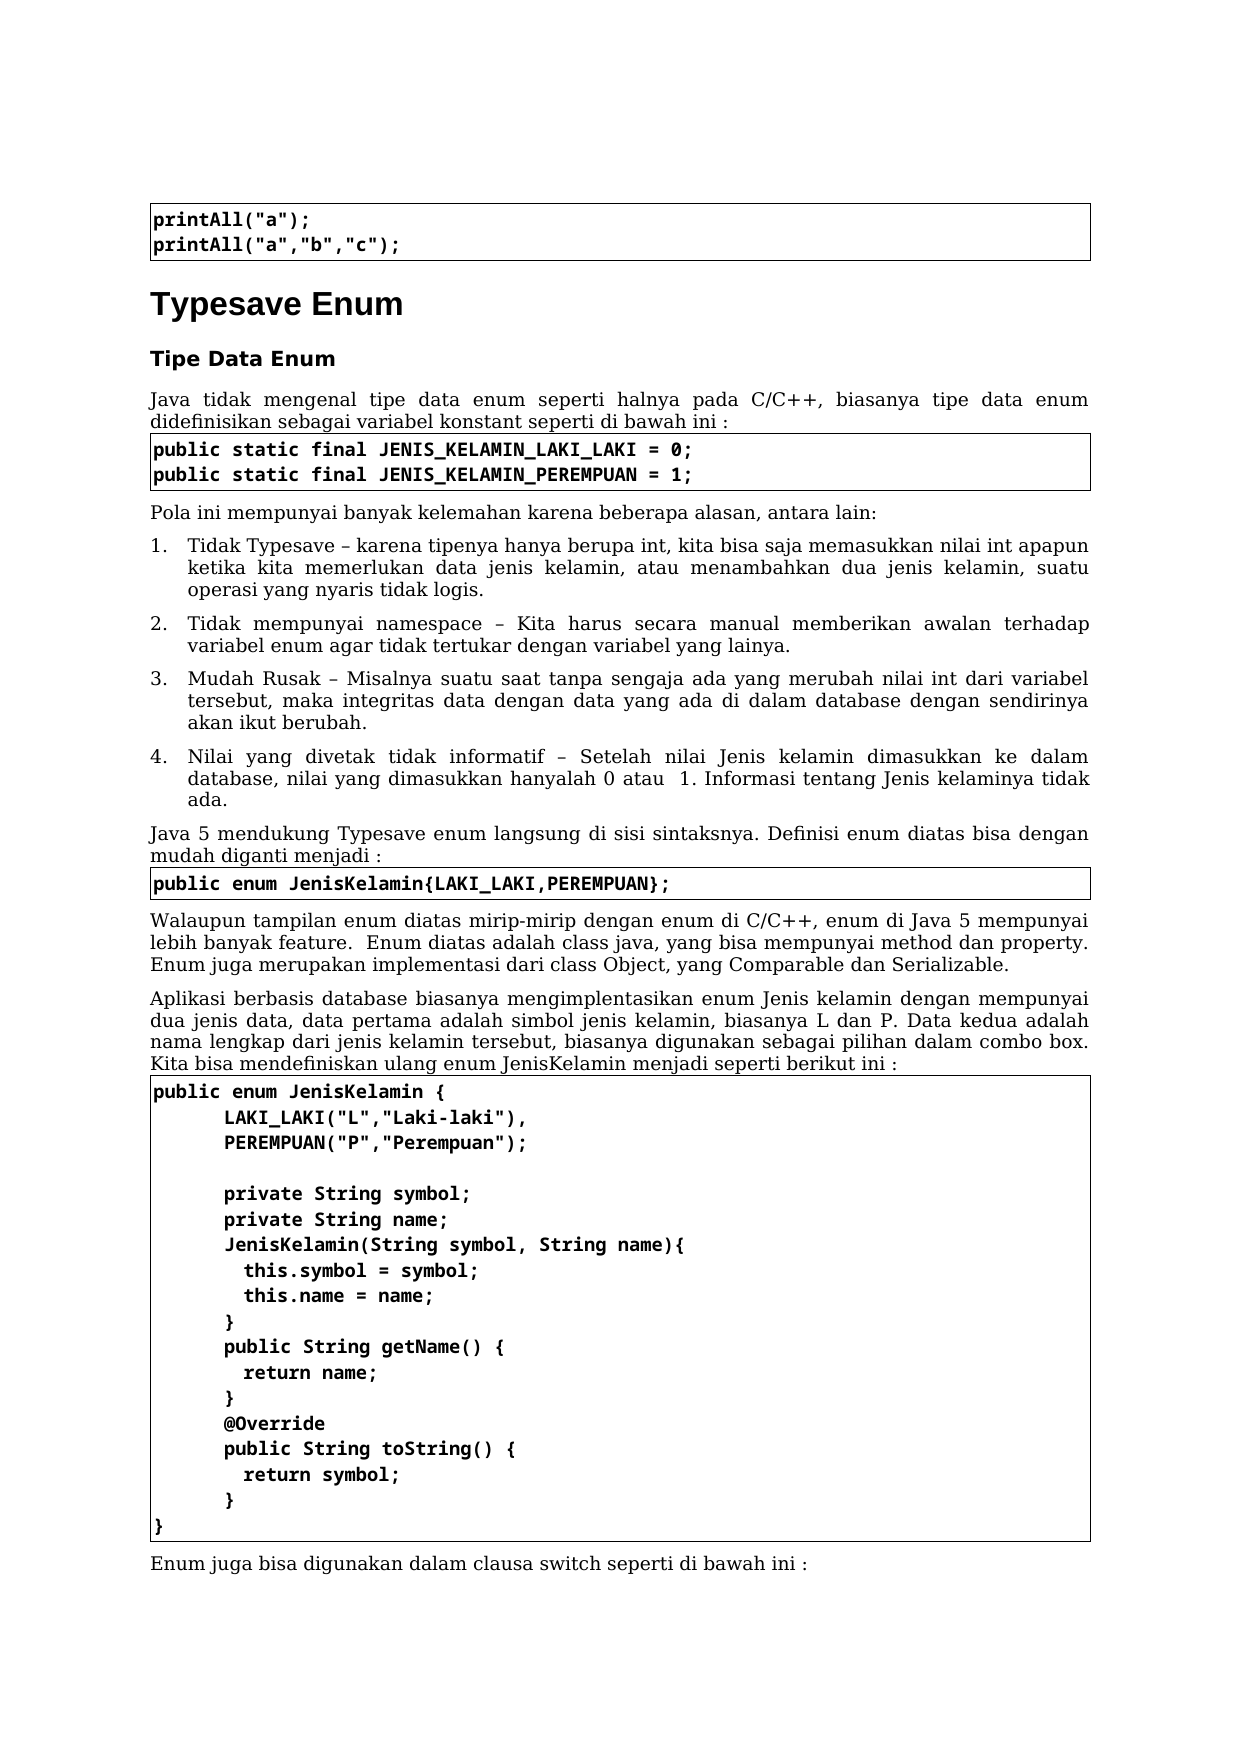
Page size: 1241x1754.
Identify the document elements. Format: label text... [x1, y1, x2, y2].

text Pola ini mempunyai banyak kelemahan karena beberapa alasan, antara lain: [150, 502, 1091, 524]
text LAKI_LAKI("L","Laki-laki"), [151, 1101, 1090, 1126]
text } [151, 1484, 1090, 1509]
text Java 5 mendukung Typesave enum langsung di sisi sintaksnya. Definisi enum diatas bisa dengan mudah diganti menjadi : [150, 823, 1091, 867]
text Aplikasi berbasis database biasanya mengimplentasikan enum Jenis kelamin dengan mempunyai dua jenis data, data pertama adalah simbol jenis kelamin, biasanya L dan P. Data kedua adalah nama lengkap dari jenis kelamin tersebut, biasanya digunakan sebagai pilihan dalam combo box. Kita bisa mendefiniskan ulang enum JenisKelamin menjadi seperti berikut ini : [150, 988, 1091, 1075]
text @Override [151, 1407, 1090, 1433]
text JenisKelamin(String symbol, String name){ [151, 1228, 1090, 1254]
text Enum juga bisa digunakan dalam clausa switch seperti di bawah ini : [150, 1553, 1091, 1574]
text PEREMPUAN("P","Perempuan"); [151, 1126, 1090, 1155]
text public static final JENIS_KELAMIN_PEREMPUAN = 1; [151, 458, 1090, 490]
subtitle Typesave Enum [150, 285, 1091, 323]
list Tidak mempunyai namespace – Kita harus secara manual memberikan awalan terhadap variabel enum agar tidak tertukar dengan variabel yang lainya. [150, 613, 1091, 657]
text private String symbol; [151, 1177, 1090, 1203]
text printAll("a"); [151, 204, 1090, 229]
text } [151, 1305, 1090, 1331]
text public String toString() { [151, 1433, 1090, 1458]
list Tidak Typesave – karena tipenya hanya berupa int, kita bisa saja memasukkan nilai int apapun ketika kita memerlukan data jenis kelamin, atau menambahkan dua jenis kelamin, suatu operasi yang nyaris tidak logis. [150, 535, 1091, 601]
text } [151, 1509, 1090, 1541]
subtitle Tipe Data Enum [150, 347, 1091, 371]
list Nilai yang divetak tidak informatif – Setelah nilai Jenis kelamin dimasukkan ke dalam database, nilai yang dimasukkan hanyalah 0 atau 1. Informasi tentang Jenis kelaminya tidak ada. [150, 746, 1091, 811]
list Mudah Rusak – Misalnya suatu saat tanpa sengaja ada yang merubah nilai int dari variabel tersebut, maka integritas data dengan data yang ada di dalam database dengan sendirinya akan ikut berubah. [150, 668, 1091, 734]
text this.symbol = symbol; [151, 1254, 1090, 1279]
text return symbol; [151, 1458, 1090, 1484]
text public String getName() { [151, 1331, 1090, 1356]
text printAll("a","b","c"); [151, 229, 1090, 260]
text } [151, 1382, 1090, 1407]
text private String name; [151, 1203, 1090, 1228]
text public enum JenisKelamin { [151, 1076, 1090, 1101]
text Java tidak mengenal tipe data enum seperti halnya pada C/C++, biasanya tipe data enum didefinisikan sebagai variabel konstant seperti di bawah ini : [150, 389, 1091, 433]
text this.name = name; [151, 1279, 1090, 1305]
text return name; [151, 1356, 1090, 1382]
text public static final JENIS_KELAMIN_LAKI_LAKI = 0; [151, 434, 1090, 458]
text Walaupun tampilan enum diatas mirip-mirip dengan enum di C/C++, enum di Java 5 mempunyai lebih banyak feature. Enum diatas adalah class java, yang bisa mempunyai method dan property. Enum juga merupakan implementasi dari class Object, yang Comparable dan Serializable. [150, 910, 1091, 976]
text public enum JenisKelamin{LAKI_LAKI,PEREMPUAN}; [151, 868, 1090, 899]
